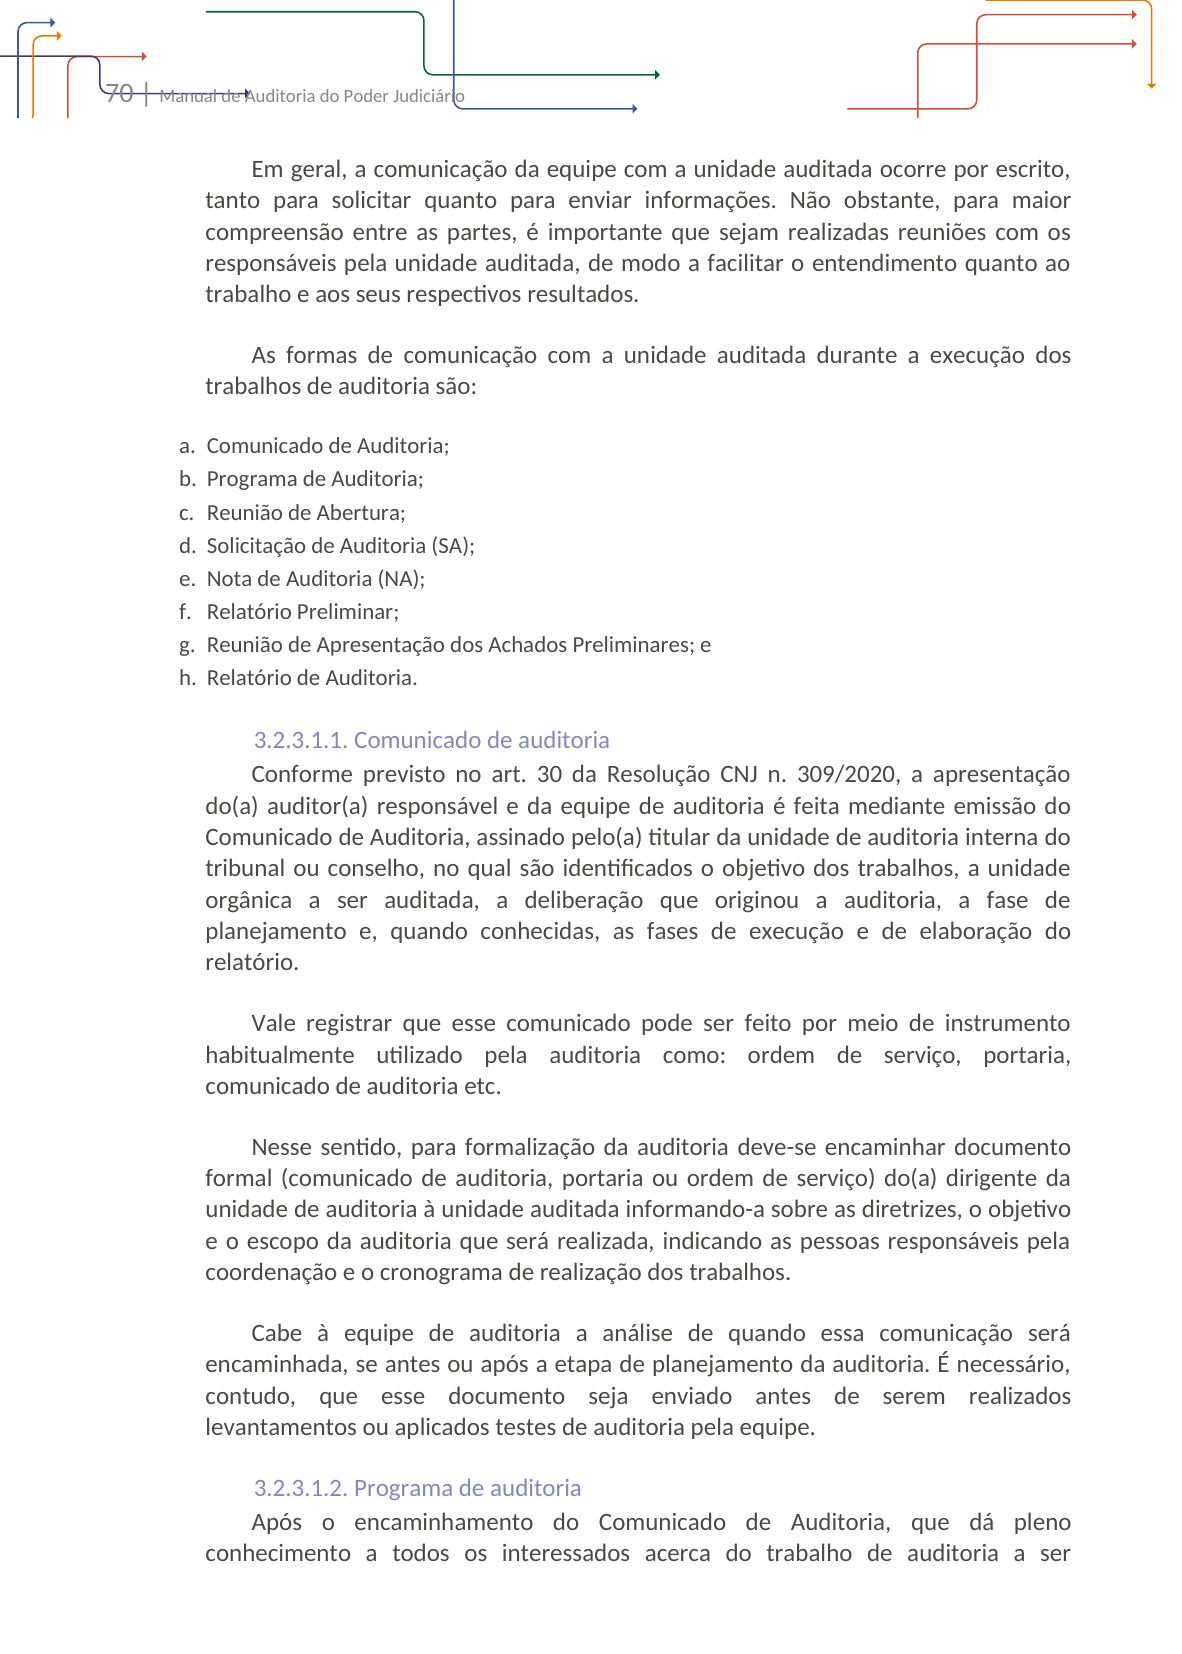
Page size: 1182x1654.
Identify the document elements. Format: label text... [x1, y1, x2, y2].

subtitle 3.2.3.1.1. Comunicado de auditoria [253, 724, 1078, 755]
text Em geral, a comunicação da equipe com a unidade auditada ocorre por escrito, tanto para solicitar quanto para enviar informações. Não obstante, para maior compreensão entre as partes, é importante que sejam realizadas reuniões com os responsáveis pela unidade auditada, de modo a facilitar o entendimento quanto ao trabalho e aos seus respectivos resultados. [205, 153, 1072, 309]
text Conforme previsto no art. 30 da Resolução CNJ n. 309/2020, a apresentação do(a) auditor(a) responsável e da equipe de auditoria é feita mediante emissão do Comunicado de Auditoria, assinado pelo(a) titular da unidade de auditoria interna do tribunal ou conselho, no qual são identificados o objetivo dos trabalhos, a unidade orgânica a ser auditada, a deliberação que originou a auditoria, a fase de planejamento e, quando conhecidas, as fases de execução e de elaboração do relatório. [205, 758, 1072, 977]
list Reunião de Abertura; [179, 498, 1072, 526]
text Vale registrar que esse comunicado pode ser feito por meio de instrumento habitualmente utilizado pela auditoria como: ordem de serviço, portaria, comunicado de auditoria etc. [205, 1007, 1072, 1101]
text Nesse sentido, para formalização da auditoria deve-se encaminhar documento formal (comunicado de auditoria, portaria ou ordem de serviço) do(a) dirigente da unidade de auditoria à unidade auditada informando-a sobre as diretrizes, o objetivo e o escopo da auditoria que será realizada, indicando as pessoas responsáveis pela coordenação e o cronograma de realização dos trabalhos. [205, 1131, 1072, 1287]
list Programa de Auditoria; [179, 464, 1072, 492]
list Relatório de Auditoria. [179, 663, 1072, 691]
list Reunião de Apresentação dos Achados Preliminares; e [179, 630, 1072, 658]
text As formas de comunicação com a unidade auditada durante a execução dos trabalhos de auditoria são: [205, 339, 1072, 401]
list Solicitação de Auditoria (SA); [179, 531, 1072, 559]
subtitle 3.2.3.1.2. Programa de auditoria [253, 1472, 1078, 1503]
text Cabe à equipe de auditoria a análise de quando essa comunicação será encaminhada, se antes ou após a etapa de planejamento da auditoria. É necessário, contudo, que esse documento seja enviado antes de serem realizados levantamentos ou aplicados testes de auditoria pela equipe. [205, 1317, 1072, 1442]
text Após o encaminhamento do Comunicado de Auditoria, que dá pleno conhecimento a todos os interessados acerca do trabalho de auditoria a ser [205, 1506, 1072, 1568]
list Relatório Preliminar; [179, 597, 1072, 625]
list Comunicado de Auditoria; [179, 431, 1072, 459]
list Nota de Auditoria (NA); [179, 564, 1072, 592]
